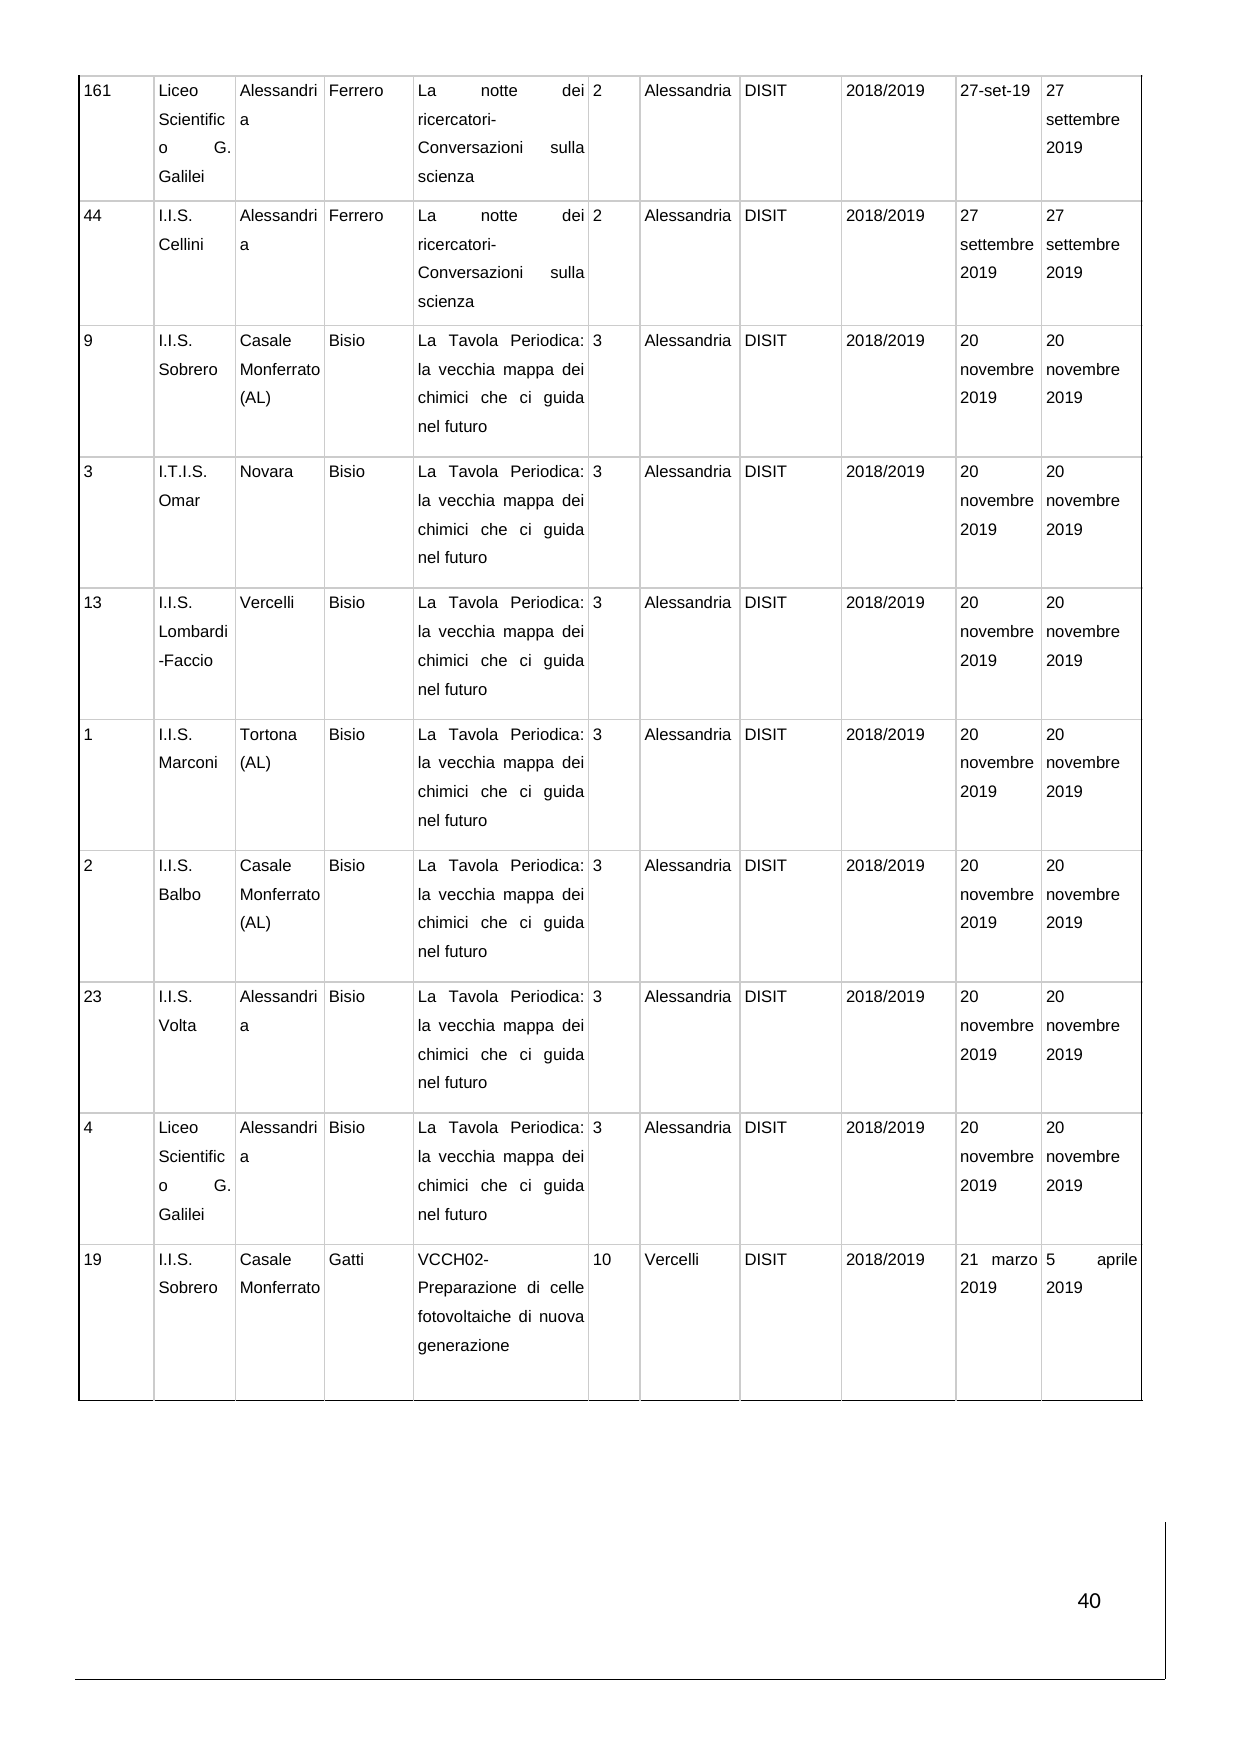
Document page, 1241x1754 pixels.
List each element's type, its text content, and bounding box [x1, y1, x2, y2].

table_cell I.I.S. Cellini [155, 202, 235, 325]
table_cell 20 novembre 2019 [957, 589, 1041, 718]
table_cell DISIT [741, 1114, 841, 1243]
table_cell La Tavola Periodica: la vecchia mappa dei chimici che ci guida nel futuro [414, 326, 588, 456]
table_cell 4 [80, 1114, 153, 1243]
table_cell 2018/2019 [842, 851, 955, 981]
table_cell Alessandria [236, 1114, 324, 1243]
table_cell Alessandria [641, 589, 739, 718]
table_cell Alessandria [236, 983, 324, 1112]
table_cell 20 novembre 2019 [957, 458, 1041, 587]
table_cell 2018/2019 [842, 983, 955, 1112]
table_cell 2018/2019 [842, 77, 955, 200]
table_cell 3 [80, 458, 153, 587]
table_cell 20 novembre 2019 [1042, 720, 1141, 850]
table_cell 9 [80, 326, 153, 456]
table_cell DISIT [741, 983, 841, 1112]
table_cell Alessandria [641, 983, 739, 1112]
table_cell 5 aprile 2019 [1042, 1245, 1141, 1400]
table_cell 2018/2019 [842, 1245, 955, 1400]
table_cell 3 [589, 720, 639, 850]
table_cell 20 novembre 2019 [957, 983, 1041, 1112]
table_cell La Tavola Periodica: la vecchia mappa dei chimici che ci guida nel futuro [414, 983, 588, 1112]
table_cell DISIT [741, 458, 841, 587]
table_cell 44 [80, 202, 153, 325]
table_cell Liceo Scientifico G. Galilei [155, 77, 235, 200]
table_cell 1 [80, 720, 153, 850]
table_cell 2018/2019 [842, 458, 955, 587]
table_cell 2 [589, 77, 639, 200]
table_cell Liceo Scientifico G. Galilei [155, 1114, 235, 1243]
table_cell I.I.S. Volta [155, 983, 235, 1112]
table_cell 20 novembre 2019 [1042, 1114, 1141, 1243]
table_cell I.I.S. Lombardi-Faccio [155, 589, 235, 718]
table_cell DISIT [741, 851, 841, 981]
table_cell La Tavola Periodica: la vecchia mappa dei chimici che ci guida nel futuro [414, 1114, 588, 1243]
table_cell 23 [80, 983, 153, 1112]
table_cell Gatti [325, 1245, 413, 1400]
table_cell 2 [80, 851, 153, 981]
table_cell 20 novembre 2019 [957, 1114, 1041, 1243]
table_cell Vercelli [236, 589, 324, 718]
table_cell 3 [589, 983, 639, 1112]
table_cell DISIT [741, 1245, 841, 1400]
table_cell 10 [589, 1245, 639, 1400]
table_cell DISIT [741, 77, 841, 200]
table_cell Alessandria [236, 77, 324, 200]
table_cell Ferrero [325, 77, 413, 200]
table_cell La Tavola Periodica: la vecchia mappa dei chimici che ci guida nel futuro [414, 589, 588, 718]
table_cell 161 [80, 77, 153, 200]
table_cell 3 [589, 589, 639, 718]
table_cell 21 marzo 2019 [957, 1245, 1041, 1400]
table_cell Alessandria [641, 458, 739, 587]
table_cell Bisio [325, 326, 413, 456]
table_cell 20 novembre 2019 [957, 326, 1041, 456]
table_cell La notte dei ricercatori-Conversazioni sulla scienza [414, 77, 588, 200]
table_cell Tortona (AL) [236, 720, 324, 850]
table_cell DISIT [741, 326, 841, 456]
table_cell Novara [236, 458, 324, 587]
table_cell DISIT [741, 720, 841, 850]
table_cell Alessandria [641, 1114, 739, 1243]
table_cell 20 novembre 2019 [1042, 851, 1141, 981]
table_cell 2 [589, 202, 639, 325]
table_cell DISIT [741, 202, 841, 325]
table_cell La notte dei ricercatori-Conversazioni sulla scienza [414, 202, 588, 325]
table_cell I.I.S. Sobrero [155, 326, 235, 456]
table_cell 20 novembre 2019 [1042, 983, 1141, 1112]
table_cell Bisio [325, 1114, 413, 1243]
table_cell Bisio [325, 851, 413, 981]
table_cell Alessandria [641, 720, 739, 850]
table_cell 27 settembre 2019 [1042, 77, 1141, 200]
table_cell VCCH02-Preparazione di celle fotovoltaiche di nuova generazione [414, 1245, 588, 1400]
table_cell 20 novembre 2019 [957, 720, 1041, 850]
table_cell 27 settembre 2019 [1042, 202, 1141, 325]
table_cell Alessandria [641, 326, 739, 456]
table_cell 3 [589, 851, 639, 981]
table_cell Bisio [325, 458, 413, 587]
table_cell 2018/2019 [842, 720, 955, 850]
table_cell 27-set-19 [957, 77, 1041, 200]
table_cell 3 [589, 1114, 639, 1243]
table_cell 2018/2019 [842, 202, 955, 325]
table_cell La Tavola Periodica: la vecchia mappa dei chimici che ci guida nel futuro [414, 851, 588, 981]
table_cell 2018/2019 [842, 589, 955, 718]
table_cell I.I.S. Marconi [155, 720, 235, 850]
table_cell 19 [80, 1245, 153, 1400]
table_cell Vercelli [641, 1245, 739, 1400]
table_cell DISIT [741, 589, 841, 718]
table_cell 2018/2019 [842, 326, 955, 456]
table_cell Casale Monferrato [236, 1245, 324, 1400]
table_cell Bisio [325, 589, 413, 718]
table_cell I.T.I.S. Omar [155, 458, 235, 587]
table_cell 3 [589, 458, 639, 587]
table_cell 2018/2019 [842, 1114, 955, 1243]
table_cell 13 [80, 589, 153, 718]
table_cell 20 novembre 2019 [1042, 589, 1141, 718]
table_cell Bisio [325, 720, 413, 850]
table_cell Alessandria [641, 851, 739, 981]
table_cell 27 settembre 2019 [957, 202, 1041, 325]
table_cell La Tavola Periodica: la vecchia mappa dei chimici che ci guida nel futuro [414, 720, 588, 850]
table_cell Casale Monferrato (AL) [236, 851, 324, 981]
table_cell 20 novembre 2019 [957, 851, 1041, 981]
table_cell Alessandria [236, 202, 324, 325]
table_cell Casale Monferrato (AL) [236, 326, 324, 456]
table_cell Alessandria [641, 77, 739, 200]
table_cell I.I.S. Balbo [155, 851, 235, 981]
table_cell Bisio [325, 983, 413, 1112]
table_cell 20 novembre 2019 [1042, 326, 1141, 456]
table_cell Ferrero [325, 202, 413, 325]
table_cell Alessandria [641, 202, 739, 325]
table_cell 3 [589, 326, 639, 456]
table_cell La Tavola Periodica: la vecchia mappa dei chimici che ci guida nel futuro [414, 458, 588, 587]
table_cell I.I.S. Sobrero [155, 1245, 235, 1400]
table_cell 20 novembre 2019 [1042, 458, 1141, 587]
